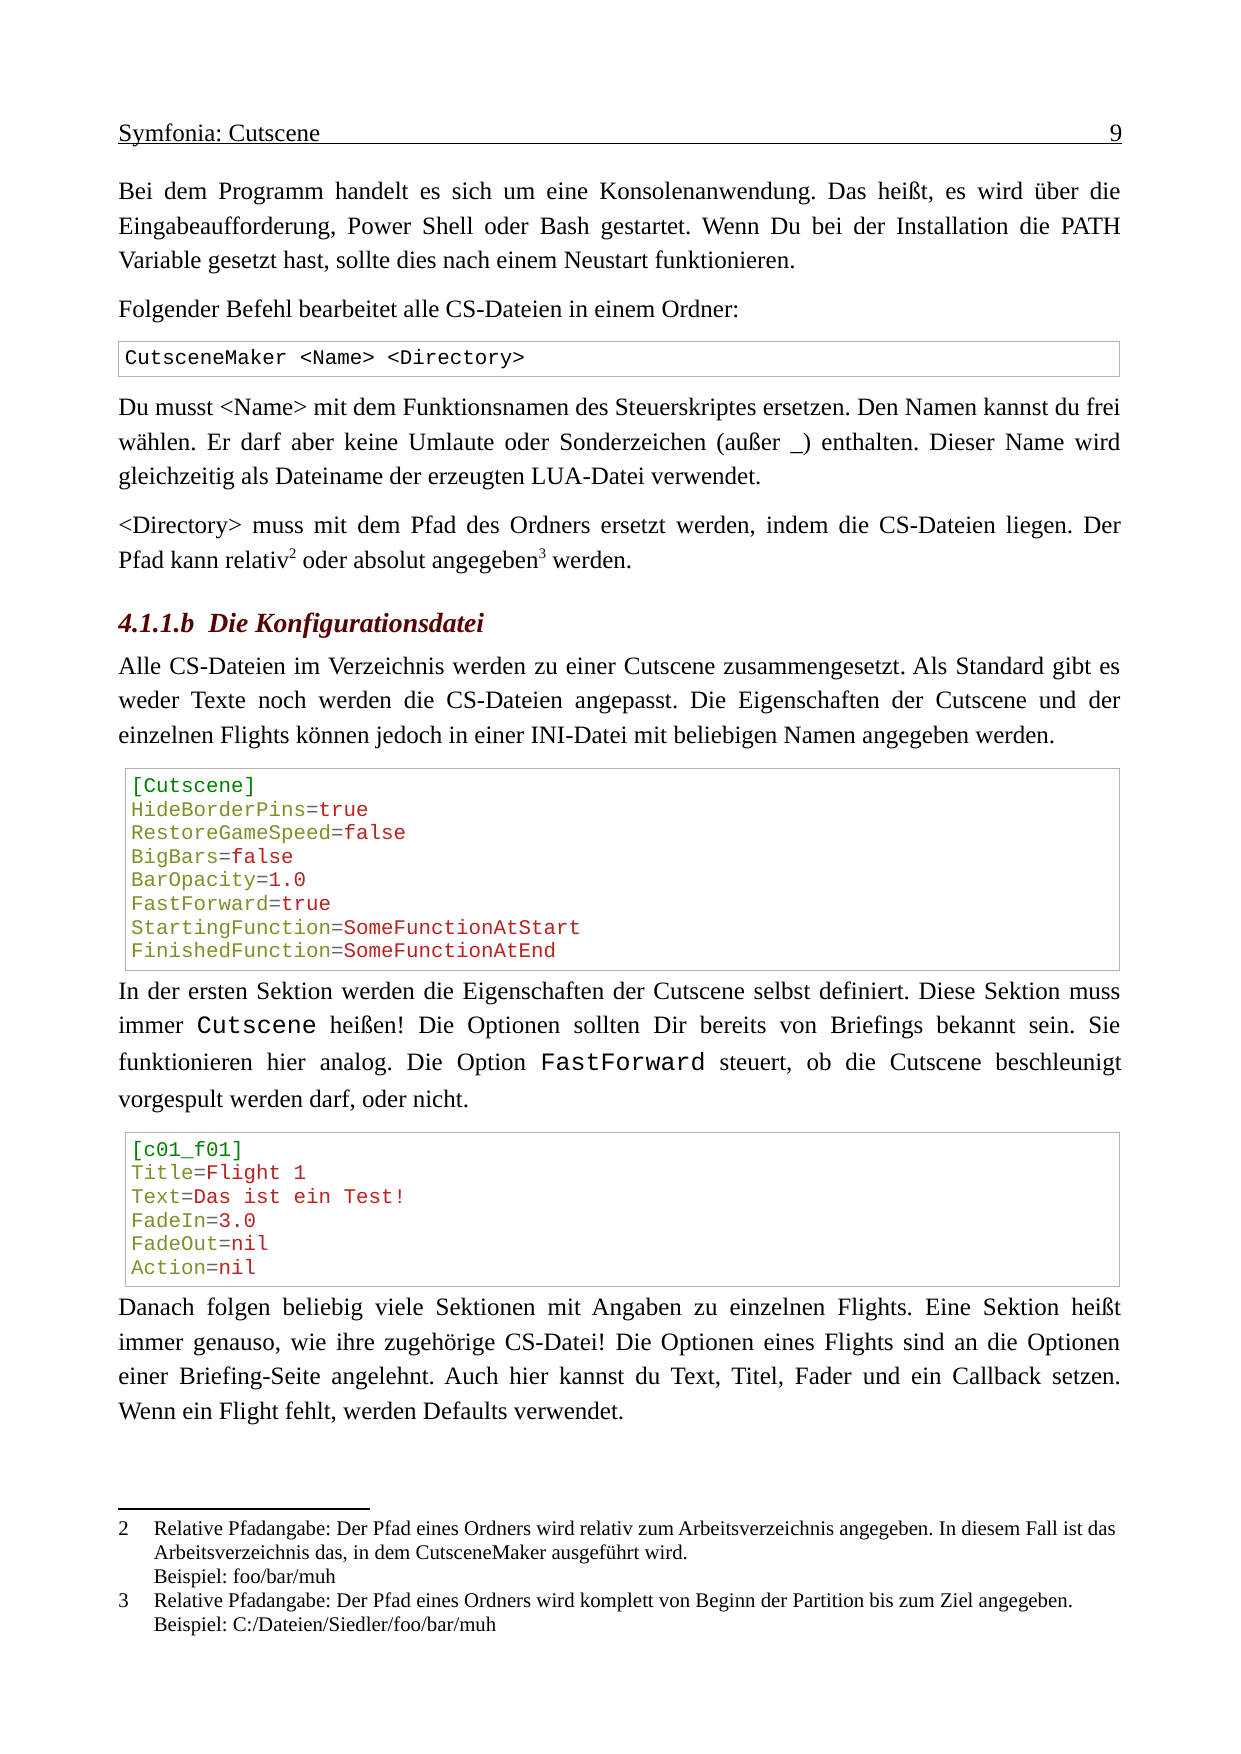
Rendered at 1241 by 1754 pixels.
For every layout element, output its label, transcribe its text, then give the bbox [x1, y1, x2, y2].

text Du musst <Name> mit dem Funktionsnamen des Steuerskriptes ersetzen. Den Namen kannst du frei wählen. Er darf aber keine Umlaute oder Sonderzeichen (außer _) enthalten. Dieser Name wird gleichzeitig als Dateiname der erzeugten LUA-Datei verwendet. [118, 392, 1122, 490]
text In der ersten Sektion werden die Eigenschaften der Cutscene selbst definiert. Diese Sektion muss immer Cutscene heißen! Die Optionen sollten Dir bereits von Briefings bekannt sein. Sie funktionieren hier analog. Die Option FastForward steuert, ob die Cutscene beschleunigt vorgespult werden darf, oder nicht. [118, 769, 1122, 1112]
text <Directory> muss mit dem Pfad des Ordners ersetzt werden, indem die CS-Dateien liegen. Der Pfad kann relativ oder absolut angegeben werden. [118, 511, 1122, 574]
text Relative Pfadangabe: Der Pfad eines Ordners wird relativ zum Arbeitsverzeichnis angegeben. In diesem Fall ist das Arbeitsverzeichnis das, in dem CutsceneMaker ausgeführt wird. Beispiel: foo/bar/muh [118, 1516, 1122, 1588]
text Alle CS-Dateien im Verzeichnis werden zu einer Cutscene zusammengesetzt. Als Standard gibt es weder Texte noch werden die CS-Dateien angepasst. Die Eigenschaften der Cutscene und der einzelnen Flights können jedoch in einer INI-Datei mit beliebigen Namen angegeben werden. [118, 651, 1122, 749]
text Danach folgen beliebig viele Sektionen mit Angaben zu einzelnen Flights. Eine Sektion heißt immer genauso, wie ihre zugehörige CS-Datei! Die Optionen eines Flights sind an die Optionen einer Briefing-Seite angelehnt. Auch hier kannst du Text, Titel, Fader und ein Callback setzen. Wenn ein Flight fehlt, werden Defaults verwendet. [118, 1133, 1122, 1425]
subtitle Die Konfigurationsdatei [118, 607, 1122, 638]
text Bei dem Programm handelt es sich um eine Konsolenanwendung. Das heißt, es wird über die Eingabeaufforderung, Power Shell oder Bash gestartet. Wenn Du bei der Installation die PATH Variable gesetzt hast, sollte dies nach einem Neustart funktionieren. [118, 176, 1122, 274]
text Folgender Befehl bearbeitet alle CS-Dateien in einem Ordner: [118, 294, 1122, 323]
text Relative Pfadangabe: Der Pfad eines Ordners wird komplett von Beginn der Partition bis zum Ziel angegeben. Beispiel: C:/Dateien/Siedler/foo/bar/muh [118, 1588, 1122, 1636]
